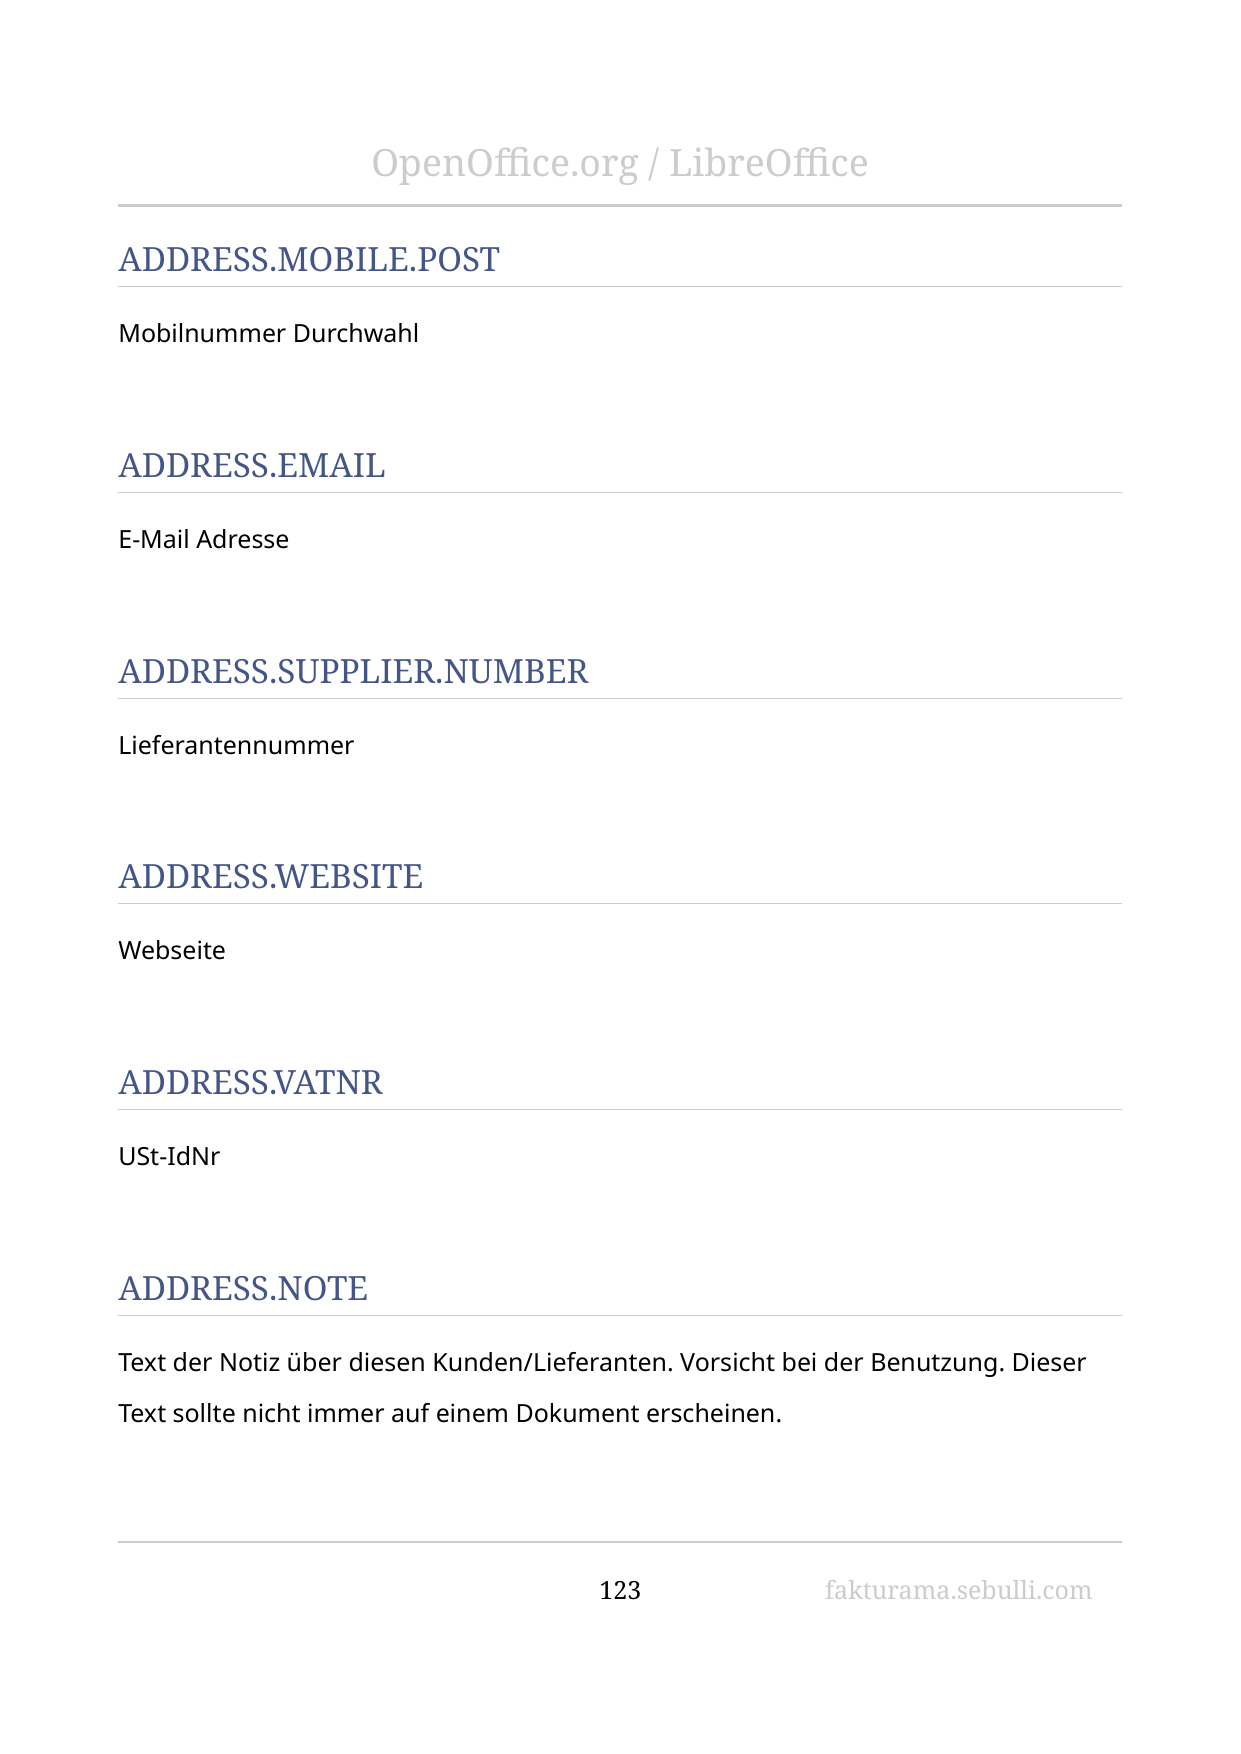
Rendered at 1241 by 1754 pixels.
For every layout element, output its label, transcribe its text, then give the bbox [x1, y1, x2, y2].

text Lieferantennummer [118, 727, 1122, 761]
text Mobilnummer Durchwahl [118, 316, 1122, 350]
text Text der Notiz über diesen Kunden/Lieferanten. Vorsicht bei der Benutzung. Dieser Text sollte nicht immer auf einem Dokument erscheinen. [118, 1344, 1122, 1429]
subtitle ADDRESS.SUPPLIER.NUMBER [118, 648, 1122, 698]
text USt-IdNr [118, 1139, 1122, 1173]
text Webseite [118, 933, 1122, 967]
text E-Mail Adresse [118, 522, 1122, 556]
subtitle ADDRESS.NOTE [118, 1265, 1122, 1315]
subtitle ADDRESS.WEBSITE [118, 853, 1122, 903]
subtitle ADDRESS.MOBILE.POST [118, 236, 1122, 286]
subtitle ADDRESS.EMAIL [118, 442, 1122, 492]
subtitle ADDRESS.VATNR [118, 1059, 1122, 1109]
